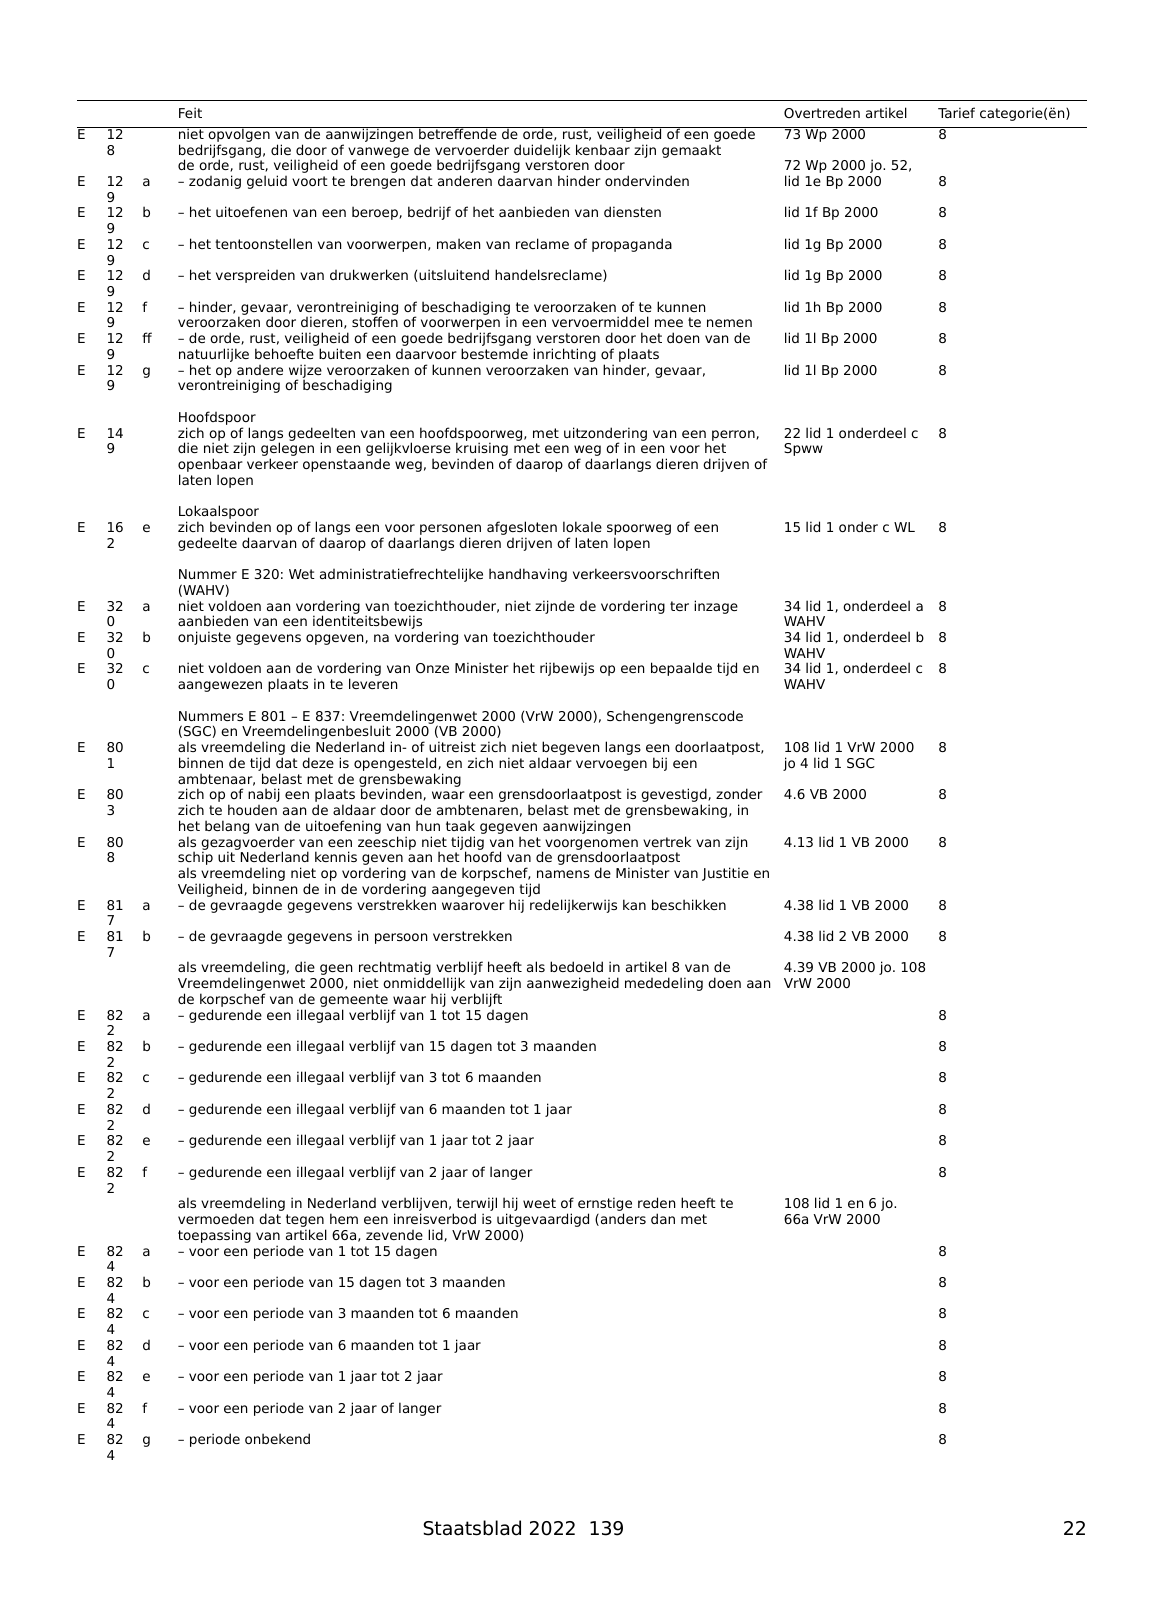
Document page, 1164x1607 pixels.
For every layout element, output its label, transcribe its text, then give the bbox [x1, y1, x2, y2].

table_cell [778, 1401, 932, 1432]
table_cell [136, 488, 172, 504]
table_cell 8 [932, 174, 1087, 205]
table_cell 824 [101, 1275, 136, 1306]
table_cell 822 [101, 1133, 136, 1165]
table_cell 808 [101, 834, 136, 866]
table_cell g [136, 1432, 172, 1463]
table_cell 8 [932, 1070, 1087, 1102]
table_cell [77, 866, 101, 897]
table_cell 8 [932, 897, 1087, 929]
table_cell [778, 1432, 932, 1463]
table_cell [932, 158, 1087, 174]
table_cell als vreemdeling, die geen rechtmatig verblijf heeft als bedoeld in artikel 8 van de Vreemdelingenwet 2000, niet onmiddellijk van zijn aanwezigheid mededeling doen aan de korpschef van de gemeente waar hij verblijft [172, 960, 778, 1007]
table_cell E [77, 1008, 101, 1039]
table_cell [101, 709, 136, 740]
table_cell [136, 504, 172, 520]
table_cell 8 [932, 1039, 1087, 1070]
table_cell 824 [101, 1306, 136, 1338]
table_cell lid 1g Bp 2000 [778, 268, 932, 299]
table_cell 162 [101, 520, 136, 551]
table_cell 817 [101, 897, 136, 929]
table_cell 8 [932, 1369, 1087, 1401]
table_cell – gedurende een illegaal verblijf van 3 tot 6 maanden [172, 1070, 778, 1102]
table_cell 4.38 lid 2 VB 2000 [778, 929, 932, 960]
table_header Feit [172, 101, 778, 127]
table_cell – zodanig geluid voort te brengen dat anderen daarvan hinder ondervinden [172, 174, 778, 205]
table_cell – de gevraagde gegevens verstrekken waarover hij redelijkerwijs kan beschikken [172, 897, 778, 929]
table_cell E [77, 630, 101, 661]
table_cell E [77, 1369, 101, 1401]
table_cell – hinder, gevaar, verontreiniging of beschadiging te veroorzaken of te kunnen veroorzaken door dieren, stoffen of voorwerpen in een vervoermiddel mee te nemen [172, 300, 778, 331]
table_cell 8 [932, 1432, 1087, 1463]
table_cell – voor een periode van 3 maanden tot 6 maanden [172, 1306, 778, 1338]
table_cell 34 lid 1, onderdeel c WAHV [778, 661, 932, 693]
table_cell 4.6 VB 2000 [778, 787, 932, 834]
table_cell E [77, 834, 101, 866]
table_cell [77, 551, 101, 567]
table_cell [101, 394, 136, 410]
table_cell 8 [932, 661, 1087, 693]
table_cell b [136, 205, 172, 237]
table_cell [136, 551, 172, 567]
table_cell 4.13 lid 1 VB 2000 [778, 834, 932, 866]
table_cell 129 [101, 363, 136, 394]
table_cell Nummer E 320: Wet administratiefrechtelijke handhaving verkeersvoorschriften (WAHV) [172, 567, 778, 598]
table_cell a [136, 897, 172, 929]
table_cell [778, 709, 932, 740]
table_cell a [136, 174, 172, 205]
table_cell 8 [932, 1165, 1087, 1196]
table_cell b [136, 1039, 172, 1070]
table_cell b [136, 929, 172, 960]
table_cell 8 [932, 363, 1087, 394]
table_cell [932, 709, 1087, 740]
table_header Tarief categorie(ën) [932, 101, 1087, 127]
table_cell E [77, 1165, 101, 1196]
table_cell de orde, rust, veiligheid of een goede bedrijfsgang verstoren door [172, 158, 778, 174]
table_cell als vreemdeling in Nederland verblijven, terwijl hij weet of ernstige reden heeft te vermoeden dat tegen hem een inreisverbod is uitgevaardigd (anders dan met toepassing van artikel 66a, zevende lid, VrW 2000) [172, 1196, 778, 1243]
table_cell [778, 1133, 932, 1165]
table_cell 8 [932, 787, 1087, 834]
table_cell f [136, 1165, 172, 1196]
table_cell 8 [932, 205, 1087, 237]
table_cell g [136, 363, 172, 394]
table_cell d [136, 268, 172, 299]
table_header [77, 101, 101, 127]
table_cell 801 [101, 740, 136, 787]
table_cell E [77, 897, 101, 929]
table_cell E [77, 1306, 101, 1338]
table_cell c [136, 1306, 172, 1338]
table_cell [136, 693, 172, 708]
table_cell 149 [101, 425, 136, 488]
table_cell E [77, 300, 101, 331]
table_cell 320 [101, 661, 136, 693]
table_cell lid 1l Bp 2000 [778, 363, 932, 394]
table_cell 822 [101, 1008, 136, 1039]
table_cell E [77, 205, 101, 237]
table_cell E [77, 1338, 101, 1369]
table_cell [101, 488, 136, 504]
table_cell niet voldoen aan de vordering van Onze Minister het rijbewijs op een bepaalde tijd en aangewezen plaats in te leveren [172, 661, 778, 693]
table_cell 34 lid 1, onderdeel a WAHV [778, 599, 932, 630]
table_cell – voor een periode van 1 jaar tot 2 jaar [172, 1369, 778, 1401]
table_cell a [136, 1008, 172, 1039]
table_cell lid 1h Bp 2000 [778, 300, 932, 331]
table_cell [136, 787, 172, 834]
table_header [101, 101, 136, 127]
table_cell [101, 866, 136, 897]
table_cell [778, 1165, 932, 1196]
table_cell 822 [101, 1039, 136, 1070]
table_cell [77, 1196, 101, 1243]
table_cell [778, 504, 932, 520]
table_cell e [136, 1369, 172, 1401]
table_cell [932, 866, 1087, 897]
table_cell [77, 693, 101, 708]
table_cell [778, 1008, 932, 1039]
table_cell [932, 551, 1087, 567]
table_cell 72 Wp 2000 jo. 52, [778, 158, 932, 174]
table_cell [136, 158, 172, 174]
table_cell [932, 488, 1087, 504]
table_cell – voor een periode van 6 maanden tot 1 jaar [172, 1338, 778, 1369]
table_cell E [77, 929, 101, 960]
table_cell 129 [101, 205, 136, 237]
table_cell E [77, 1102, 101, 1133]
table_cell E [77, 363, 101, 394]
table_cell [136, 740, 172, 787]
table_cell E [77, 661, 101, 693]
table_cell [101, 551, 136, 567]
table_cell 8 [932, 1243, 1087, 1275]
table_cell [172, 488, 778, 504]
table_cell – voor een periode van 1 tot 15 dagen [172, 1243, 778, 1275]
table_cell 8 [932, 300, 1087, 331]
table_cell [778, 1338, 932, 1369]
table_cell [778, 1275, 932, 1306]
table_cell c [136, 661, 172, 693]
table_cell – gedurende een illegaal verblijf van 15 dagen tot 3 maanden [172, 1039, 778, 1070]
table_cell 8 [932, 740, 1087, 787]
table_cell – het uitoefenen van een beroep, bedrijf of het aanbieden van diensten [172, 205, 778, 237]
table_cell [77, 567, 101, 598]
table_cell e [136, 1133, 172, 1165]
table_cell 15 lid 1 onder c WL [778, 520, 932, 551]
table_header [136, 101, 172, 127]
table_cell [778, 410, 932, 425]
table_cell 817 [101, 929, 136, 960]
table_cell [77, 488, 101, 504]
table_cell E [77, 1039, 101, 1070]
table_cell E [77, 1133, 101, 1165]
table_cell 822 [101, 1165, 136, 1196]
table_cell – gedurende een illegaal verblijf van 6 maanden tot 1 jaar [172, 1102, 778, 1133]
table_cell [77, 960, 101, 1007]
table_cell 824 [101, 1401, 136, 1432]
table_cell 8 [932, 630, 1087, 661]
table_cell – de orde, rust, veiligheid of een goede bedrijfsgang verstoren door het doen van de natuurlijke behoefte buiten een daarvoor bestemde inrichting of plaats [172, 331, 778, 362]
table_cell [136, 834, 172, 866]
table_cell [778, 866, 932, 897]
table_cell E [77, 237, 101, 268]
table_cell [778, 1306, 932, 1338]
table_cell [778, 567, 932, 598]
table_cell [136, 567, 172, 598]
table_cell 22 lid 1 onderdeel c Spww [778, 425, 932, 488]
table_cell – voor een periode van 2 jaar of langer [172, 1401, 778, 1432]
table_cell 8 [932, 1338, 1087, 1369]
table_cell lid 1f Bp 2000 [778, 205, 932, 237]
table_cell [136, 410, 172, 425]
table_cell E [77, 331, 101, 362]
table_cell [136, 709, 172, 740]
table_cell [77, 158, 101, 174]
table_cell E [77, 740, 101, 787]
table_cell Lokaalspoor [172, 504, 778, 520]
table_cell zich op of langs gedeelten van een hoofdspoorweg, met uitzondering van een perron, die niet zijn gelegen in een gelijkvloerse kruising met een weg of in een voor het openbaar verkeer openstaande weg, bevinden of daarop of daarlangs dieren drijven of laten lopen [172, 425, 778, 488]
table_cell [172, 551, 778, 567]
table_cell [136, 866, 172, 897]
table_cell E [77, 1070, 101, 1102]
table_cell – gedurende een illegaal verblijf van 1 tot 15 dagen [172, 1008, 778, 1039]
table_cell a [136, 1243, 172, 1275]
table_cell zich bevinden op of langs een voor personen afgesloten lokale spoorweg of een gedeelte daarvan of daarop of daarlangs dieren drijven of laten lopen [172, 520, 778, 551]
table_cell E [77, 787, 101, 834]
table_cell 8 [932, 425, 1087, 488]
table_cell [136, 128, 172, 158]
table_cell lid 1l Bp 2000 [778, 331, 932, 362]
table_cell 320 [101, 599, 136, 630]
table_cell [932, 960, 1087, 1007]
table_cell [778, 693, 932, 708]
table_cell [77, 410, 101, 425]
table_cell [136, 425, 172, 488]
table_header Overtreden artikel [778, 101, 932, 127]
table_cell ff [136, 331, 172, 362]
table_cell f [136, 1401, 172, 1432]
table_cell E [77, 520, 101, 551]
table_cell 8 [932, 1008, 1087, 1039]
table_cell 8 [932, 599, 1087, 630]
table_cell [932, 1196, 1087, 1243]
table_cell 34 lid 1, onderdeel b WAHV [778, 630, 932, 661]
table_cell [778, 1070, 932, 1102]
table_cell E [77, 128, 101, 158]
table_cell 824 [101, 1338, 136, 1369]
table_cell E [77, 1401, 101, 1432]
table_cell [778, 551, 932, 567]
table_cell [136, 394, 172, 410]
table_cell b [136, 1275, 172, 1306]
table_cell lid 1e Bp 2000 [778, 174, 932, 205]
table_cell [932, 504, 1087, 520]
table_cell 824 [101, 1432, 136, 1463]
table_cell c [136, 1070, 172, 1102]
table_cell f [136, 300, 172, 331]
table_cell [136, 960, 172, 1007]
table_cell als vreemdeling niet op vordering van de korpschef, namens de Minister van Justitie en Veiligheid, binnen de in de vordering aangegeven tijd [172, 866, 778, 897]
table_cell [101, 1196, 136, 1243]
table_cell zich op of nabij een plaats bevinden, waar een grensdoorlaatpost is gevestigd, zonder zich te houden aan de aldaar door de ambtenaren, belast met de grensbewaking, in het belang van de uitoefening van hun taak gegeven aanwijzingen [172, 787, 778, 834]
table_cell Nummers E 801 – E 837: Vreemdelingenwet 2000 (VrW 2000), Schengengrenscode (SGC) en Vreemdelingenbesluit 2000 (VB 2000) [172, 709, 778, 740]
table_cell 824 [101, 1369, 136, 1401]
table_cell 8 [932, 128, 1087, 158]
table_cell 129 [101, 237, 136, 268]
table_cell 129 [101, 174, 136, 205]
table_cell 8 [932, 1401, 1087, 1432]
table_cell [932, 693, 1087, 708]
table_cell [77, 709, 101, 740]
table_cell [77, 504, 101, 520]
table_cell [101, 410, 136, 425]
table_cell d [136, 1102, 172, 1133]
table_cell – het tentoonstellen van voorwerpen, maken van reclame of propaganda [172, 237, 778, 268]
table_cell E [77, 174, 101, 205]
table_cell [101, 158, 136, 174]
table_cell 129 [101, 331, 136, 362]
table_cell als gezagvoerder van een zeeschip niet tijdig van het voorgenomen vertrek van zijn schip uit Nederland kennis geven aan het hoofd van de grensdoorlaatpost [172, 834, 778, 866]
table_cell E [77, 425, 101, 488]
table_cell E [77, 599, 101, 630]
table_cell 8 [932, 1275, 1087, 1306]
table_cell als vreemdeling die Nederland in- of uitreist zich niet begeven langs een doorlaatpost, binnen de tijd dat deze is opengesteld, en zich niet aldaar vervoegen bij een ambtenaar, belast met de grensbewaking [172, 740, 778, 787]
table_cell 8 [932, 1306, 1087, 1338]
table_cell 8 [932, 1102, 1087, 1133]
table_cell E [77, 1243, 101, 1275]
table_cell 129 [101, 300, 136, 331]
table_cell 8 [932, 331, 1087, 362]
table_cell b [136, 630, 172, 661]
table_cell 822 [101, 1070, 136, 1102]
table_cell 129 [101, 268, 136, 299]
table_cell [101, 960, 136, 1007]
table_cell 8 [932, 929, 1087, 960]
table_cell e [136, 520, 172, 551]
table_cell E [77, 1432, 101, 1463]
table_cell – de gevraagde gegevens in persoon verstrekken [172, 929, 778, 960]
table_cell a [136, 599, 172, 630]
table_cell E [77, 268, 101, 299]
table_cell 320 [101, 630, 136, 661]
table_cell [778, 1369, 932, 1401]
table_cell [778, 394, 932, 410]
table_cell [101, 504, 136, 520]
table_cell – gedurende een illegaal verblijf van 1 jaar tot 2 jaar [172, 1133, 778, 1165]
table_cell 128 [101, 128, 136, 158]
table_cell 108 lid 1 en 6 jo. 66a VrW 2000 [778, 1196, 932, 1243]
table_cell – het verspreiden van drukwerken (uitsluitend handelsreclame) [172, 268, 778, 299]
table_cell 73 Wp 2000 [778, 128, 932, 158]
table_cell – het op andere wijze veroorzaken of kunnen veroorzaken van hinder, gevaar, verontreiniging of beschadiging [172, 363, 778, 394]
table_cell 4.38 lid 1 VB 2000 [778, 897, 932, 929]
table_cell – gedurende een illegaal verblijf van 2 jaar of langer [172, 1165, 778, 1196]
table_cell 8 [932, 520, 1087, 551]
table_cell E [77, 1275, 101, 1306]
table_cell [778, 1243, 932, 1275]
table_cell [136, 1196, 172, 1243]
table_cell niet voldoen aan vordering van toezichthouder, niet zijnde de vordering ter inzage aanbieden van een identiteitsbewijs [172, 599, 778, 630]
table_cell [101, 693, 136, 708]
table_cell d [136, 1338, 172, 1369]
table_cell 822 [101, 1102, 136, 1133]
table_cell 803 [101, 787, 136, 834]
table_cell [172, 394, 778, 410]
table_cell [932, 394, 1087, 410]
table_cell [101, 567, 136, 598]
table_cell – voor een periode van 15 dagen tot 3 maanden [172, 1275, 778, 1306]
table_cell 8 [932, 237, 1087, 268]
table_cell [932, 410, 1087, 425]
table_cell 8 [932, 268, 1087, 299]
table_cell [778, 488, 932, 504]
table_cell [172, 693, 778, 708]
table_cell c [136, 237, 172, 268]
table_cell – periode onbekend [172, 1432, 778, 1463]
table_cell 824 [101, 1243, 136, 1275]
table_cell 8 [932, 1133, 1087, 1165]
table_cell 4.39 VB 2000 jo. 108 VrW 2000 [778, 960, 932, 1007]
table_cell onjuiste gegevens opgeven, na vordering van toezichthouder [172, 630, 778, 661]
table_cell 108 lid 1 VrW 2000 jo 4 lid 1 SGC [778, 740, 932, 787]
table_cell [778, 1039, 932, 1070]
table_cell lid 1g Bp 2000 [778, 237, 932, 268]
table_cell [77, 394, 101, 410]
table_cell niet opvolgen van de aanwijzingen betreffende de orde, rust, veiligheid of een goede bedrijfsgang, die door of vanwege de vervoerder duidelijk kenbaar zijn gemaakt [172, 128, 778, 158]
table_cell [932, 567, 1087, 598]
table_cell [778, 1102, 932, 1133]
table_cell Hoofdspoor [172, 410, 778, 425]
table_cell 8 [932, 834, 1087, 866]
